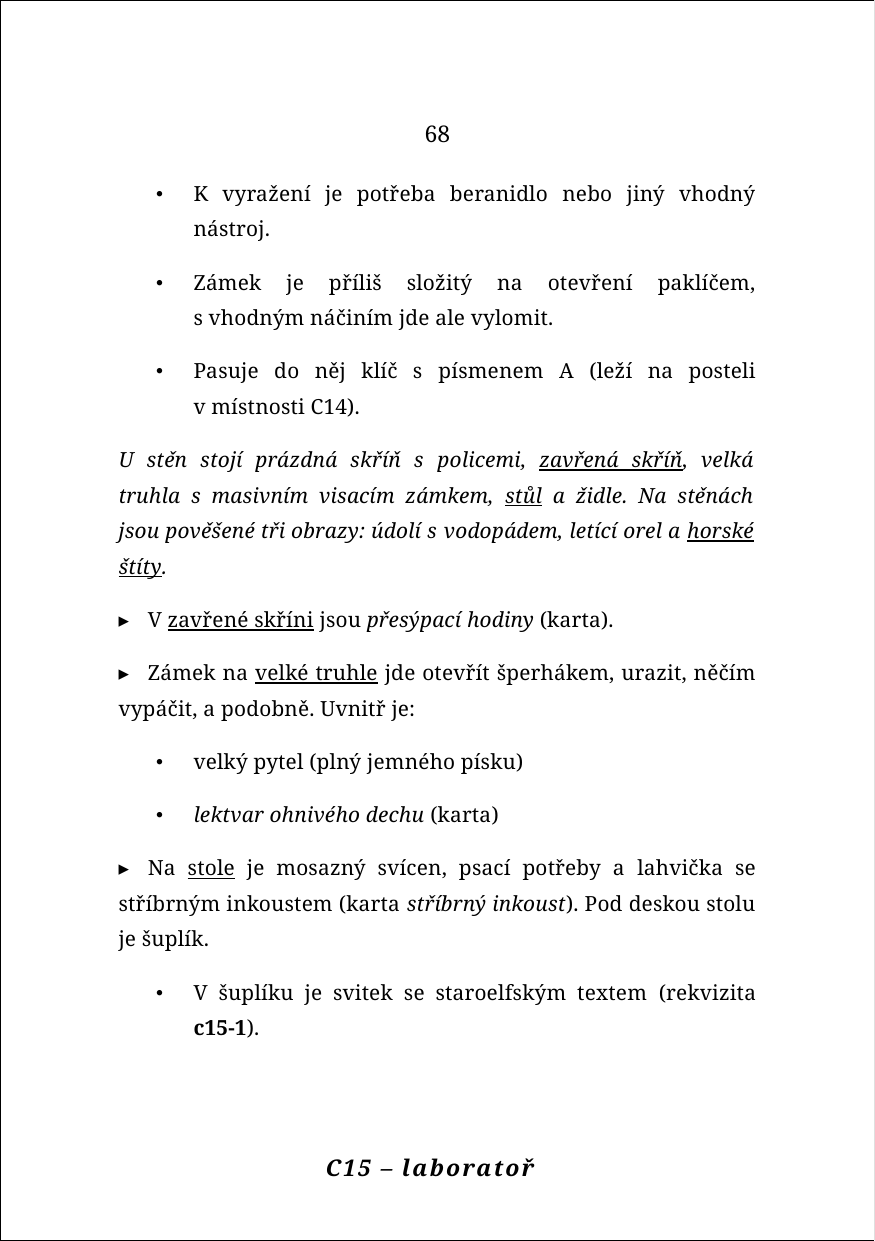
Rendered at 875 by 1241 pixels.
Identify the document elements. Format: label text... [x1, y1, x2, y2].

list V⁠ šuplíku je svitek se staroelfským textem (rekvizita c15-1). [156, 978, 756, 1042]
text ▸ V⁠ zavřené skříni jsou přesýpací hodiny (karta). [118, 605, 756, 633]
list Zámek je příliš složitý na otevření paklíčem, s⁠ vhodným náčiním jde ale vylomit. [156, 268, 756, 332]
text ▸ Zámek na velké truhle jde otevřít šperhákem, urazit, něčím vypáčit, a⁠ podobně. Uvnitř je: [118, 658, 756, 722]
list velký pytel (plný jemného písku) [156, 747, 756, 775]
list K⁠ vyražení je potřeba beranidlo nebo jiný vhodný nástroj. [156, 179, 756, 243]
text U⁠ stěn stojí prázdná skříň s⁠ policemi, zavřená skříň, velká truhla s⁠ masivním visacím zámkem, stůl a⁠ židle. Na stěnách jsou pověšené tři obrazy: údolí s⁠ vodopádem, letící orel a⁠ horské štíty. [118, 445, 756, 580]
list Pasuje do něj klíč s⁠ písmenem A⁠ (leží na posteli v⁠ místnosti C14). [156, 356, 756, 420]
text ▸ Na stole je mosazný svícen, psací potřeby a⁠ lahvička se stříbrným inkoustem (karta stříbrný inkoust). Pod deskou stolu je šuplík. [118, 853, 756, 953]
list lektvar ohnivého dechu (karta) [156, 800, 756, 829]
